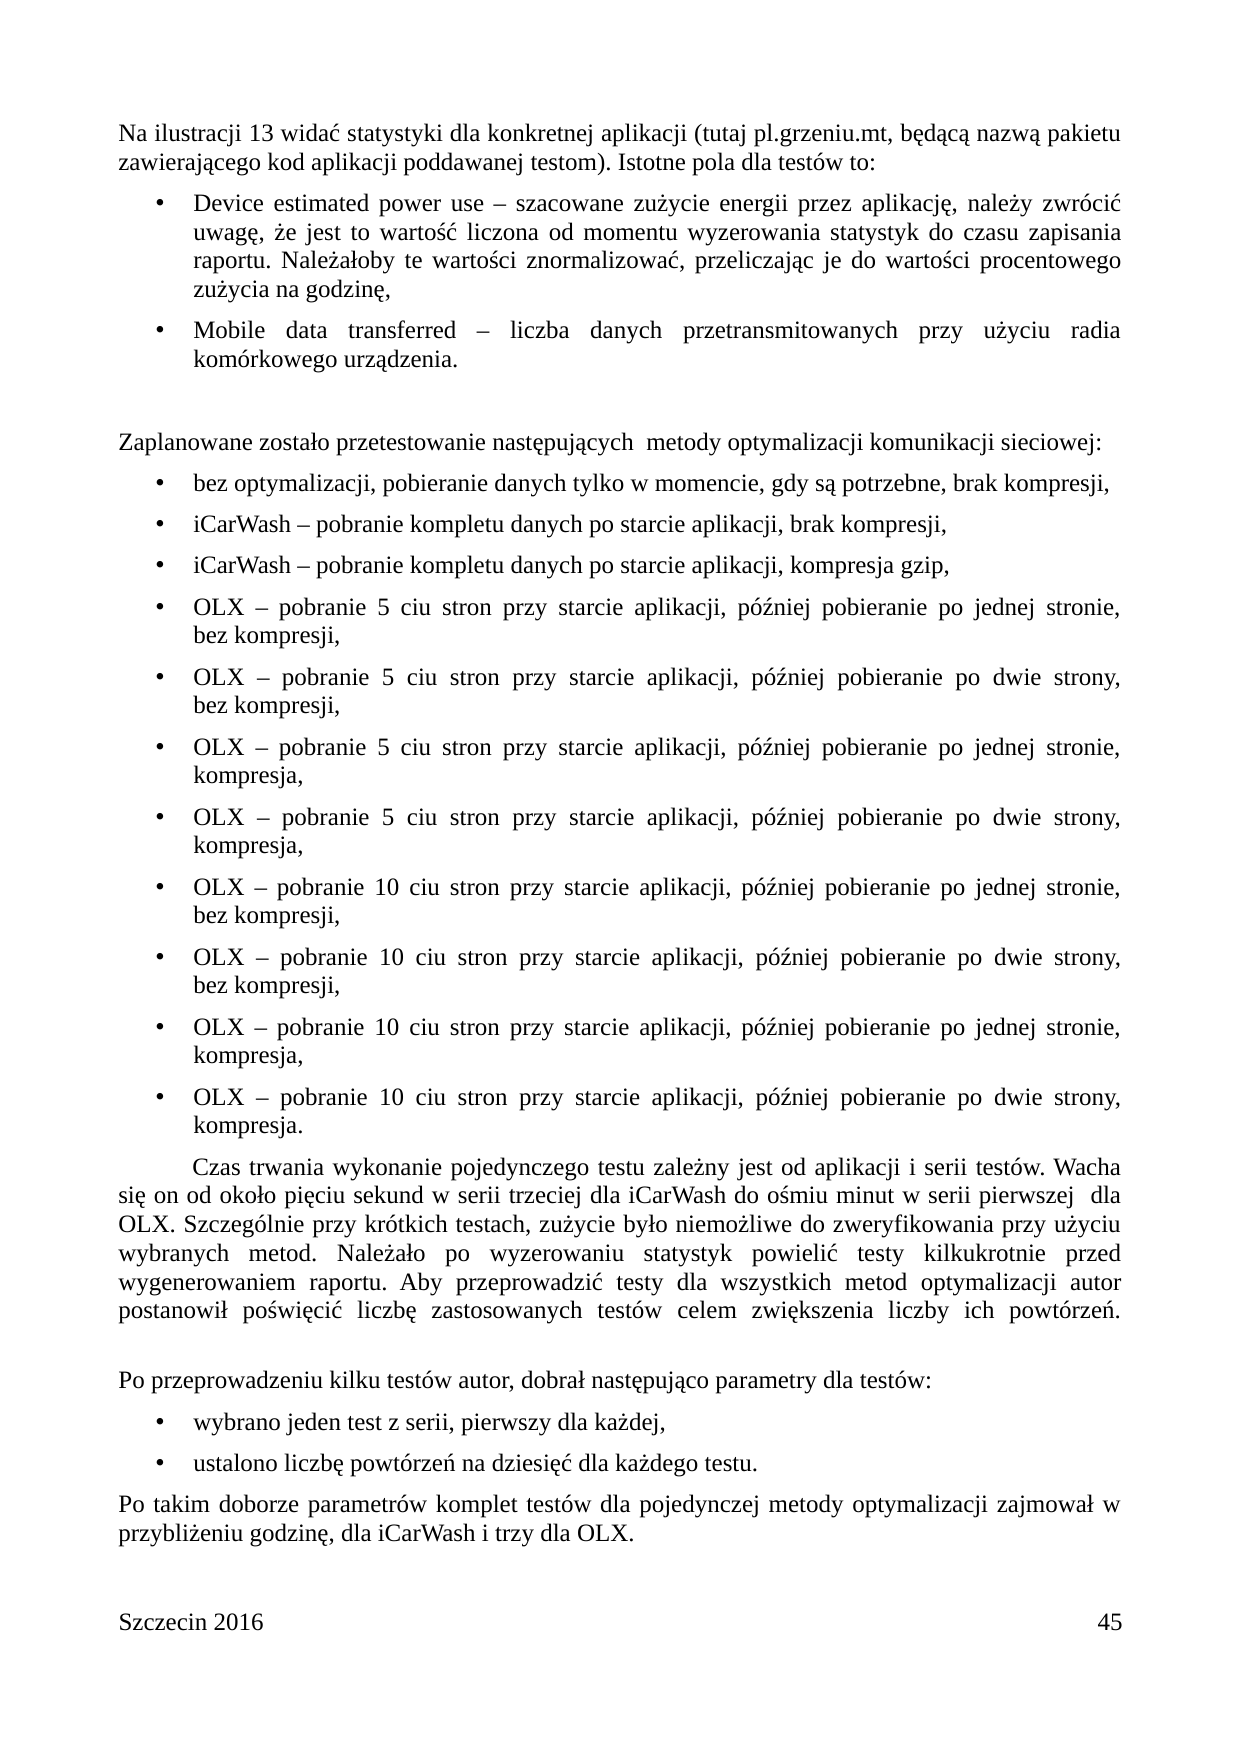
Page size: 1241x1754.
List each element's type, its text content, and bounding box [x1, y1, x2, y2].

subtitle OLX – pobranie 5 ciu stron przy starcie aplikacji, później pobieranie po dwie strony, bez kompresji, [156, 662, 1122, 719]
subtitle wybrano jeden test z serii, pierwszy dla każdej, [156, 1407, 1122, 1436]
subtitle Na ilustracji 13 widać statystyki dla konkretnej aplikacji (tutaj pl.grzeniu.mt, będącą nazwą pakietu zawierającego kod aplikacji poddawanej testom). Istotne pola dla testów to: [118, 118, 1122, 176]
subtitle OLX – pobranie 5 ciu stron przy starcie aplikacji, później pobieranie po jednej stronie, kompresja, [156, 732, 1122, 789]
subtitle Czas trwania wykonanie pojedynczego testu zależny jest od aplikacji i serii testów. Wacha się on od około pięciu sekund w serii trzeciej dla iCarWash do ośmiu minut w serii pierwszej dla OLX. Szczególnie przy krótkich testach, zużycie było niemożliwe do zweryfikowania przy użyciu wybranych metod. Należało po wyzerowaniu statystyk powielić testy kilkukrotnie przed wygenerowaniem raportu. Aby przeprowadzić testy dla wszystkich metod optymalizacji autor postanowił poświęcić liczbę zastosowanych testów celem zwiększenia liczby ich powtórzeń. [118, 1152, 1122, 1353]
subtitle bez optymalizacji, pobieranie danych tylko w momencie, gdy są potrzebne, brak kompresji, [156, 468, 1122, 497]
subtitle Po takim doborze parametrów komplet testów dla pojedynczej metody optymalizacji zajmował w przybliżeniu godzinę, dla iCarWash i trzy dla OLX. [118, 1489, 1122, 1547]
subtitle iCarWash – pobranie kompletu danych po starcie aplikacji, kompresja gzip, [156, 551, 1122, 579]
subtitle OLX – pobranie 10 ciu stron przy starcie aplikacji, później pobieranie po jednej stronie, bez kompresji, [156, 872, 1122, 929]
subtitle OLX – pobranie 10 ciu stron przy starcie aplikacji, później pobieranie po jednej stronie, kompresja, [156, 1012, 1122, 1069]
subtitle Device estimated power use – szacowane zużycie energii przez aplikację, należy zwrócić uwagę, że jest to wartość liczona od momentu wyzerowania statystyk do czasu zapisania raportu. Należałoby te wartości znormalizować, przeliczając je do wartości procentowego zużycia na godzinę, [156, 188, 1122, 303]
subtitle Zaplanowane zostało przetestowanie następujących metody optymalizacji komunikacji sieciowej: [118, 427, 1122, 456]
subtitle OLX – pobranie 5 ciu stron przy starcie aplikacji, później pobieranie po dwie strony, kompresja, [156, 802, 1122, 859]
subtitle OLX – pobranie 10 ciu stron przy starcie aplikacji, później pobieranie po dwie strony, kompresja. [156, 1082, 1122, 1139]
subtitle iCarWash – pobranie kompletu danych po starcie aplikacji, brak kompresji, [156, 509, 1122, 538]
subtitle Mobile data transferred – liczba danych przetransmitowanych przy użyciu radia komórkowego urządzenia. [156, 316, 1122, 373]
subtitle OLX – pobranie 5 ciu stron przy starcie aplikacji, później pobieranie po jednej stronie, bez kompresji, [156, 592, 1122, 649]
subtitle OLX – pobranie 10 ciu stron przy starcie aplikacji, później pobieranie po dwie strony, bez kompresji, [156, 942, 1122, 999]
subtitle Po przeprowadzeniu kilku testów autor, dobrał następująco parametry dla testów: [118, 1366, 1122, 1394]
subtitle ustalono liczbę powtórzeń na dziesięć dla każdego testu. [156, 1448, 1122, 1477]
